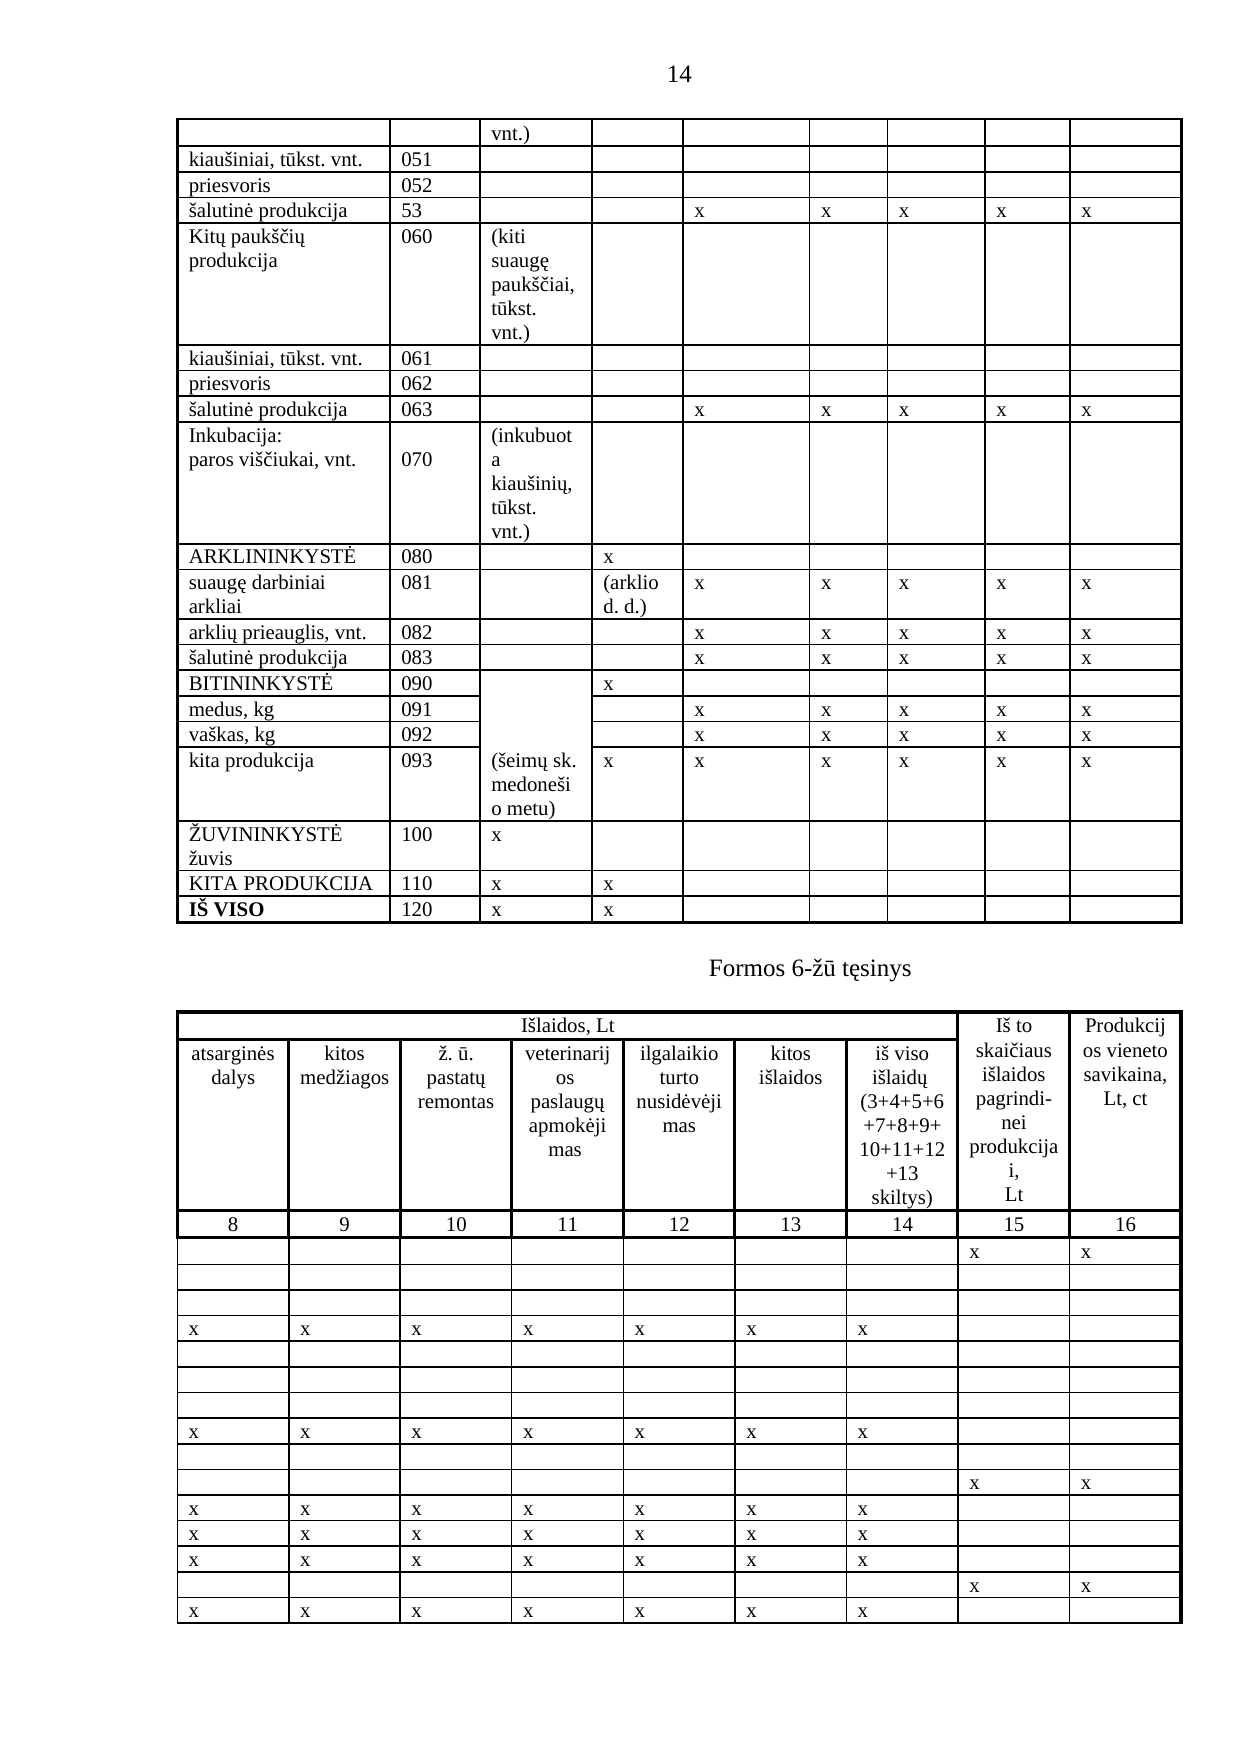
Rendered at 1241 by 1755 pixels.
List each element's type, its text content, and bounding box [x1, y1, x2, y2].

table_cell x [512, 1496, 623, 1520]
table_cell [684, 423, 809, 543]
table_cell [512, 1445, 623, 1468]
table_cell [624, 1239, 734, 1263]
table_cell x [684, 748, 809, 820]
table_cell [810, 120, 887, 145]
table_cell x [847, 1316, 957, 1340]
table_cell [684, 371, 809, 395]
table_cell x [888, 645, 984, 669]
table_cell x [684, 397, 809, 421]
table_cell x [986, 748, 1069, 820]
table_cell 8 [179, 1212, 287, 1236]
table_cell Kitų paukščių produkcija [179, 224, 389, 344]
table_cell [684, 120, 809, 145]
table_cell [401, 1445, 511, 1468]
table_cell [736, 1265, 846, 1289]
table_cell x [888, 397, 984, 421]
table_cell x [1071, 570, 1180, 618]
table_cell [290, 1368, 399, 1392]
table_cell x [986, 198, 1069, 222]
table_cell [481, 695, 591, 721]
table_cell 120 [391, 897, 479, 921]
table_cell [593, 645, 682, 669]
table_cell x [1071, 198, 1180, 222]
table_cell ilgalaikio turto nusidėvėjimas [625, 1041, 733, 1209]
table_cell [481, 346, 591, 370]
table_cell x [624, 1547, 734, 1571]
table_cell x [959, 1470, 1069, 1494]
table_cell x [290, 1521, 399, 1545]
table_cell 083 [391, 645, 479, 669]
table_cell x [847, 1598, 957, 1622]
table_cell x [290, 1316, 399, 1340]
table_cell x [986, 722, 1069, 746]
table_cell [512, 1470, 623, 1494]
table_cell x [1071, 397, 1180, 421]
table_cell [810, 897, 887, 921]
table_cell [1071, 371, 1180, 395]
table_cell [1071, 346, 1180, 370]
table_cell [1071, 545, 1180, 568]
table_cell 070 [391, 423, 479, 543]
table_cell x [1071, 722, 1180, 746]
table_cell x [959, 1239, 1069, 1263]
table_cell šalutinė produkcija [179, 645, 389, 669]
table_cell [959, 1291, 1069, 1315]
table_cell x [401, 1547, 511, 1571]
table_cell [959, 1265, 1069, 1289]
table_cell [512, 1393, 623, 1417]
table_cell [1071, 423, 1180, 543]
table_cell x [624, 1598, 734, 1622]
table_cell [986, 346, 1069, 370]
table_cell [847, 1239, 957, 1263]
table_cell x [481, 871, 591, 895]
table_cell [512, 1239, 623, 1263]
table_cell [401, 1265, 511, 1289]
table_cell 062 [391, 371, 479, 395]
table_cell [959, 1342, 1069, 1366]
table_cell [1070, 1393, 1179, 1417]
table_cell [1071, 897, 1180, 921]
table_cell Inkubacija: paros viščiukai, vnt. [179, 423, 389, 543]
table_cell [986, 545, 1069, 568]
table_cell [736, 1470, 846, 1494]
table_cell [736, 1342, 846, 1366]
table_cell [888, 871, 984, 895]
table_cell [624, 1291, 734, 1315]
table_header Iš to skaičiaus išlaidos pagrindi-nei produkcijai, Lt [959, 1014, 1068, 1209]
table_cell [888, 423, 984, 543]
table_cell [593, 147, 682, 171]
table_cell [624, 1470, 734, 1494]
table_cell [290, 1445, 399, 1468]
table_cell suaugę darbiniai arkliai [179, 570, 389, 618]
table_cell x [986, 620, 1069, 644]
table_cell 052 [391, 173, 479, 197]
table_cell KITA PRODUKCIJA [179, 871, 389, 895]
table_cell x [888, 748, 984, 820]
table_cell x [684, 697, 809, 721]
table_cell [593, 346, 682, 370]
table_cell [1071, 120, 1180, 145]
table_cell x [888, 198, 984, 222]
table_cell [810, 423, 887, 543]
table_cell [986, 224, 1069, 344]
table_cell [810, 545, 887, 568]
table_cell x [684, 620, 809, 644]
table_cell [986, 147, 1069, 171]
table_cell [290, 1239, 399, 1263]
table_cell [986, 822, 1069, 870]
table_cell [593, 198, 682, 222]
table_cell 051 [391, 147, 479, 171]
table_cell x [847, 1521, 957, 1545]
table_cell [959, 1445, 1069, 1468]
table_cell kita produkcija [179, 748, 389, 820]
table_cell x [810, 620, 887, 644]
table_cell x [178, 1598, 288, 1622]
table_cell kiaušiniai, tūkst. vnt. [179, 147, 389, 171]
table_cell [810, 871, 887, 895]
table_cell x [512, 1419, 623, 1443]
table_cell [401, 1291, 511, 1315]
table_cell [684, 147, 809, 171]
table_cell [959, 1496, 1069, 1520]
table_cell 10 [402, 1212, 510, 1236]
table_cell priesvoris [179, 173, 389, 197]
table_cell 090 [391, 671, 479, 695]
table_cell 13 [736, 1212, 845, 1236]
table_cell [847, 1393, 957, 1417]
table_cell [178, 1368, 288, 1392]
table_cell [959, 1316, 1069, 1340]
table_cell x [810, 397, 887, 421]
table_cell [1071, 871, 1180, 895]
table_cell x [1070, 1573, 1179, 1597]
table_cell x [290, 1496, 399, 1520]
table_cell 061 [391, 346, 479, 370]
table_cell (šeimų sk. medonešio metu) [481, 746, 591, 820]
table_cell ŽUVININKYSTĖ žuvis [179, 822, 389, 870]
table_cell x [290, 1419, 399, 1443]
table_cell [512, 1368, 623, 1392]
table_cell x [1071, 697, 1180, 721]
table_cell [1071, 147, 1180, 171]
table_cell [401, 1393, 511, 1417]
table_cell [178, 1393, 288, 1417]
table_cell x [401, 1419, 511, 1443]
table_cell x [593, 545, 682, 568]
table_cell veterinarijos paslaugų apmokėjimas [513, 1041, 622, 1209]
table_cell [1071, 224, 1180, 344]
table_cell x [1070, 1470, 1179, 1494]
table_cell [178, 1291, 288, 1315]
table_cell [684, 224, 809, 344]
table_cell 53 [391, 198, 479, 222]
table_cell [986, 897, 1069, 921]
table_cell [959, 1598, 1069, 1622]
table_cell x [593, 671, 682, 695]
table_cell [624, 1368, 734, 1392]
table_cell [178, 1573, 288, 1597]
table_cell [593, 822, 682, 870]
table_cell [888, 371, 984, 395]
table_cell 110 [391, 871, 479, 895]
table_cell [1070, 1265, 1179, 1289]
table_cell BITININKYSTĖ [179, 671, 389, 695]
table_cell [178, 1265, 288, 1289]
table_cell [810, 173, 887, 197]
table_cell [888, 822, 984, 870]
table_cell 100 [391, 822, 479, 870]
table_cell x [888, 722, 984, 746]
table_cell x [1070, 1239, 1179, 1263]
table_cell x [1071, 645, 1180, 669]
table_cell [684, 671, 809, 695]
table_cell IŠ VISO [179, 897, 389, 921]
table_cell x [401, 1316, 511, 1340]
table_cell ARKLININKYSTĖ [179, 545, 389, 568]
table_cell 12 [625, 1212, 733, 1236]
table_cell [481, 671, 591, 695]
table_cell medus, kg [179, 697, 389, 721]
table_cell [847, 1265, 957, 1289]
table_header Produkcijos vieneto savikaina, Lt, ct [1071, 1014, 1179, 1209]
table_cell x [888, 570, 984, 618]
table_cell ž. ū. pastatų remontas [402, 1041, 510, 1209]
table_cell [1071, 822, 1180, 870]
table_cell [178, 1239, 288, 1263]
table_cell [1071, 671, 1180, 695]
table_cell x [624, 1316, 734, 1340]
table_cell [178, 1470, 288, 1494]
table_cell [512, 1265, 623, 1289]
table_cell [684, 822, 809, 870]
table_cell [593, 620, 682, 644]
table_cell [736, 1573, 846, 1597]
table_cell [888, 897, 984, 921]
table_cell kitos išlaidos [736, 1041, 845, 1209]
table_cell [888, 147, 984, 171]
table_cell [888, 120, 984, 145]
table_cell x [810, 722, 887, 746]
table_cell x [178, 1547, 288, 1571]
table_cell [624, 1265, 734, 1289]
table_cell [1070, 1547, 1179, 1571]
table_cell [986, 120, 1069, 145]
table_cell 11 [513, 1212, 622, 1236]
table_cell [481, 371, 591, 395]
table_cell x [986, 397, 1069, 421]
table_cell [959, 1419, 1069, 1443]
table_cell x [810, 697, 887, 721]
table_cell [593, 423, 682, 543]
table_cell [810, 371, 887, 395]
table_cell (arklio d. d.) [593, 570, 682, 618]
table_cell [1070, 1368, 1179, 1392]
table_cell [847, 1470, 957, 1494]
table_cell [481, 620, 591, 644]
table_cell [1070, 1316, 1179, 1340]
table_cell [684, 545, 809, 568]
table_cell x [512, 1547, 623, 1571]
table_cell 080 [391, 545, 479, 568]
table_cell 093 [391, 748, 479, 820]
table_cell x [847, 1419, 957, 1443]
table_cell x [290, 1547, 399, 1571]
table_cell [986, 371, 1069, 395]
table_cell [290, 1342, 399, 1366]
table_cell [1070, 1496, 1179, 1520]
table_cell x [401, 1521, 511, 1545]
table_cell [684, 871, 809, 895]
table_cell [1070, 1521, 1179, 1545]
table_cell [959, 1547, 1069, 1571]
table_cell [810, 822, 887, 870]
table_cell [593, 697, 682, 721]
table_cell [593, 722, 682, 746]
table_cell [847, 1291, 957, 1315]
table_cell (kiti suaugę paukščiai, tūkst. vnt.) [481, 224, 591, 344]
table_cell x [624, 1496, 734, 1520]
table_cell arklių prieauglis, vnt. [179, 620, 389, 644]
table_cell x [512, 1521, 623, 1545]
table_cell [888, 545, 984, 568]
table_cell [290, 1291, 399, 1315]
table_cell [736, 1445, 846, 1468]
table_cell 081 [391, 570, 479, 618]
table_cell 092 [391, 722, 479, 746]
table_cell x [481, 822, 591, 870]
table_cell [512, 1342, 623, 1366]
table_cell x [736, 1419, 846, 1443]
table_cell [684, 897, 809, 921]
table_cell iš viso išlaidų (3+4+5+6+7+8+9+ 10+11+12+13 skiltys) [848, 1041, 956, 1209]
table_cell [847, 1342, 957, 1366]
table_cell x [847, 1496, 957, 1520]
table_cell [290, 1470, 399, 1494]
table_header Išlaidos, Lt [179, 1014, 956, 1037]
table_cell [481, 545, 591, 568]
table_cell x [736, 1521, 846, 1545]
table_cell 14 [848, 1212, 956, 1236]
table_cell [624, 1445, 734, 1468]
table_cell [481, 147, 591, 171]
table_cell x [736, 1598, 846, 1622]
table_cell [888, 224, 984, 344]
table_cell [888, 671, 984, 695]
table_cell [401, 1573, 511, 1597]
table_cell [1070, 1598, 1179, 1622]
table_cell [986, 871, 1069, 895]
table_cell kitos medžiagos [290, 1041, 399, 1209]
table_cell [986, 423, 1069, 543]
table_cell [1070, 1291, 1179, 1315]
table_cell [959, 1393, 1069, 1417]
table_cell x [847, 1547, 957, 1571]
table_cell [593, 224, 682, 344]
table_cell x [1071, 620, 1180, 644]
table_cell x [684, 198, 809, 222]
table_cell [481, 645, 591, 669]
table_cell 082 [391, 620, 479, 644]
table_cell x [736, 1316, 846, 1340]
table_cell x [178, 1496, 288, 1520]
table_cell 15 [959, 1212, 1068, 1236]
table_cell [684, 173, 809, 197]
table_cell [810, 147, 887, 171]
table_cell x [736, 1496, 846, 1520]
table_cell [986, 173, 1069, 197]
table_cell x [684, 645, 809, 669]
table_cell x [1071, 748, 1180, 820]
table_cell x [888, 697, 984, 721]
table_cell x [512, 1316, 623, 1340]
table_cell [810, 671, 887, 695]
table_cell [178, 1445, 288, 1468]
table_cell x [481, 897, 591, 921]
table_cell x [986, 697, 1069, 721]
table_cell 16 [1071, 1212, 1179, 1236]
table_cell [810, 224, 887, 344]
table_cell x [736, 1547, 846, 1571]
table_cell [624, 1342, 734, 1366]
table_cell [391, 120, 479, 145]
table_cell x [512, 1598, 623, 1622]
table_cell [624, 1573, 734, 1597]
table_cell x [178, 1419, 288, 1443]
table_cell [736, 1291, 846, 1315]
table_cell [847, 1445, 957, 1468]
table_cell x [810, 198, 887, 222]
table_cell [290, 1573, 399, 1597]
table_cell [847, 1573, 957, 1597]
table_cell [179, 120, 389, 145]
table_cell 9 [290, 1212, 399, 1236]
table_cell [593, 371, 682, 395]
table_cell šalutinė produkcija [179, 397, 389, 421]
table_cell [401, 1342, 511, 1366]
table_cell [481, 397, 591, 421]
table_cell x [959, 1573, 1069, 1597]
table_cell x [810, 748, 887, 820]
table_cell [290, 1265, 399, 1289]
table_cell x [684, 570, 809, 618]
table_cell [888, 346, 984, 370]
table_cell 091 [391, 697, 479, 721]
table_cell [593, 173, 682, 197]
table_cell šalutinė produkcija [179, 198, 389, 222]
text Formos 6-žū tęsinys [177, 953, 1181, 982]
table_cell [736, 1239, 846, 1263]
table_cell [401, 1470, 511, 1494]
table_cell x [624, 1521, 734, 1545]
table_cell x [401, 1598, 511, 1622]
table_cell x [986, 645, 1069, 669]
table_cell [512, 1291, 623, 1315]
table_cell vnt.) [481, 120, 591, 145]
table_cell [1070, 1445, 1179, 1468]
table_cell [888, 173, 984, 197]
table_cell priesvoris [179, 371, 389, 395]
table_cell x [178, 1521, 288, 1545]
table_cell x [593, 748, 682, 820]
table_cell x [810, 645, 887, 669]
table_cell 060 [391, 224, 479, 344]
table_cell x [624, 1419, 734, 1443]
table_cell x [986, 570, 1069, 618]
table_cell x [888, 620, 984, 644]
table_cell x [290, 1598, 399, 1622]
table_cell [736, 1393, 846, 1417]
table_cell [481, 173, 591, 197]
table_cell [593, 120, 682, 145]
table_cell [481, 570, 591, 618]
table_cell x [684, 722, 809, 746]
table_cell [810, 346, 887, 370]
table_cell [401, 1239, 511, 1263]
table_cell [481, 721, 591, 746]
table_cell (inkubuota kiaušinių, tūkst. vnt.) [481, 423, 591, 543]
table_cell [178, 1342, 288, 1366]
table_cell [624, 1393, 734, 1417]
table_cell [481, 198, 591, 222]
table_cell x [178, 1316, 288, 1340]
table_cell [847, 1368, 957, 1392]
table_cell [593, 397, 682, 421]
table_cell [684, 346, 809, 370]
table_cell [986, 671, 1069, 695]
table_cell x [593, 871, 682, 895]
table_cell [736, 1368, 846, 1392]
table_cell [959, 1368, 1069, 1392]
table_cell vaškas, kg [179, 722, 389, 746]
table_cell [1071, 173, 1180, 197]
table_cell [512, 1573, 623, 1597]
table_cell x [401, 1496, 511, 1520]
table_cell kiaušiniai, tūkst. vnt. [179, 346, 389, 370]
table_cell 063 [391, 397, 479, 421]
table_cell [401, 1368, 511, 1392]
table_cell atsarginės dalys [179, 1041, 287, 1209]
table_cell [1070, 1342, 1179, 1366]
table_cell x [810, 570, 887, 618]
table_cell [1070, 1419, 1179, 1443]
table_cell [290, 1393, 399, 1417]
table_cell x [593, 897, 682, 921]
table_cell [959, 1521, 1069, 1545]
